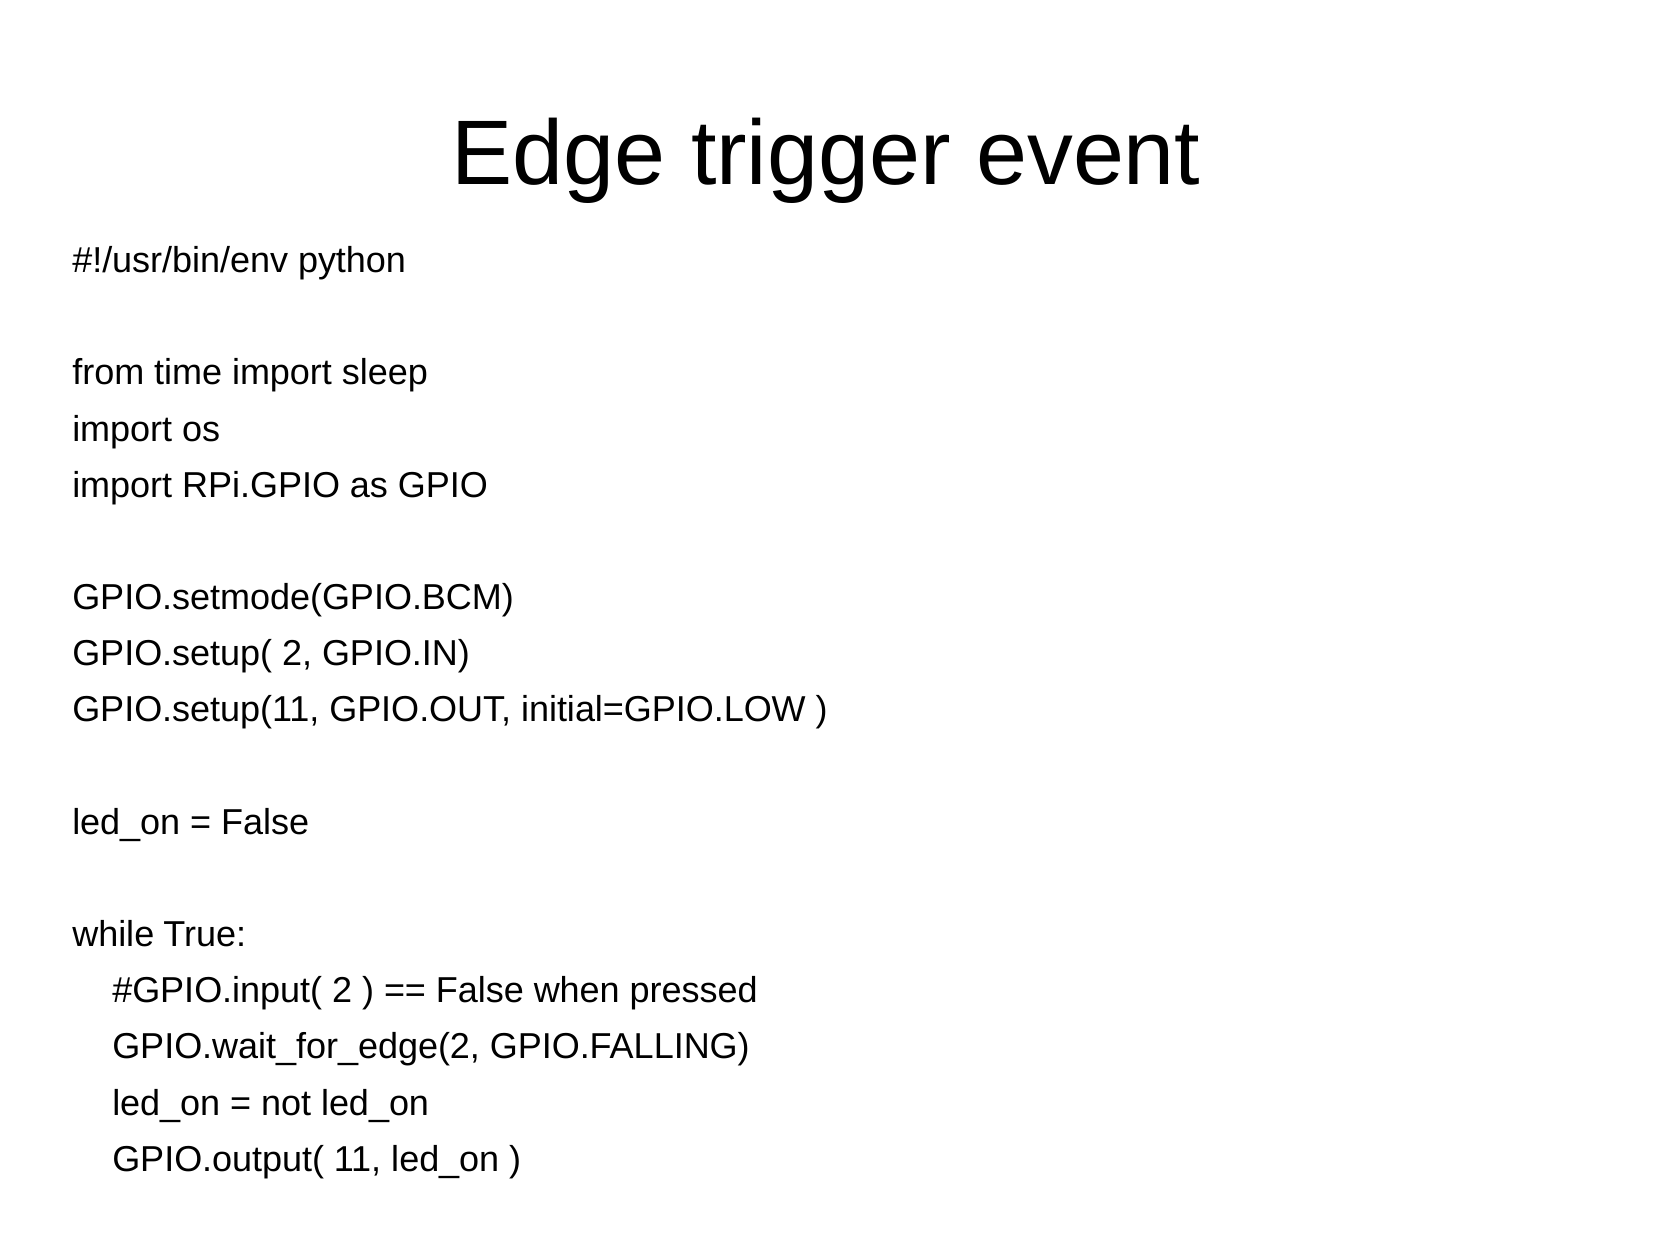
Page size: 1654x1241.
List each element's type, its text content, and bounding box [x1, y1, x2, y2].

title Edge trigger event [82, 49, 1571, 257]
list #!/usr/bin/env python from time import sleep import os import RPi.GPIO as GPIO GPIO.setmode(GPIO.BCM) GPIO.setup( 2, GPIO.IN) GPIO.setup(11, GPIO.OUT, initial=GPIO.LOW ) led_on = False while True: #GPIO.input( 2 ) == False when pressed GPIO.wait_for_edge(2, GPIO.FALLING) led_on = not led_on GPIO.output( 11, led_on ) [72, 240, 1561, 1186]
